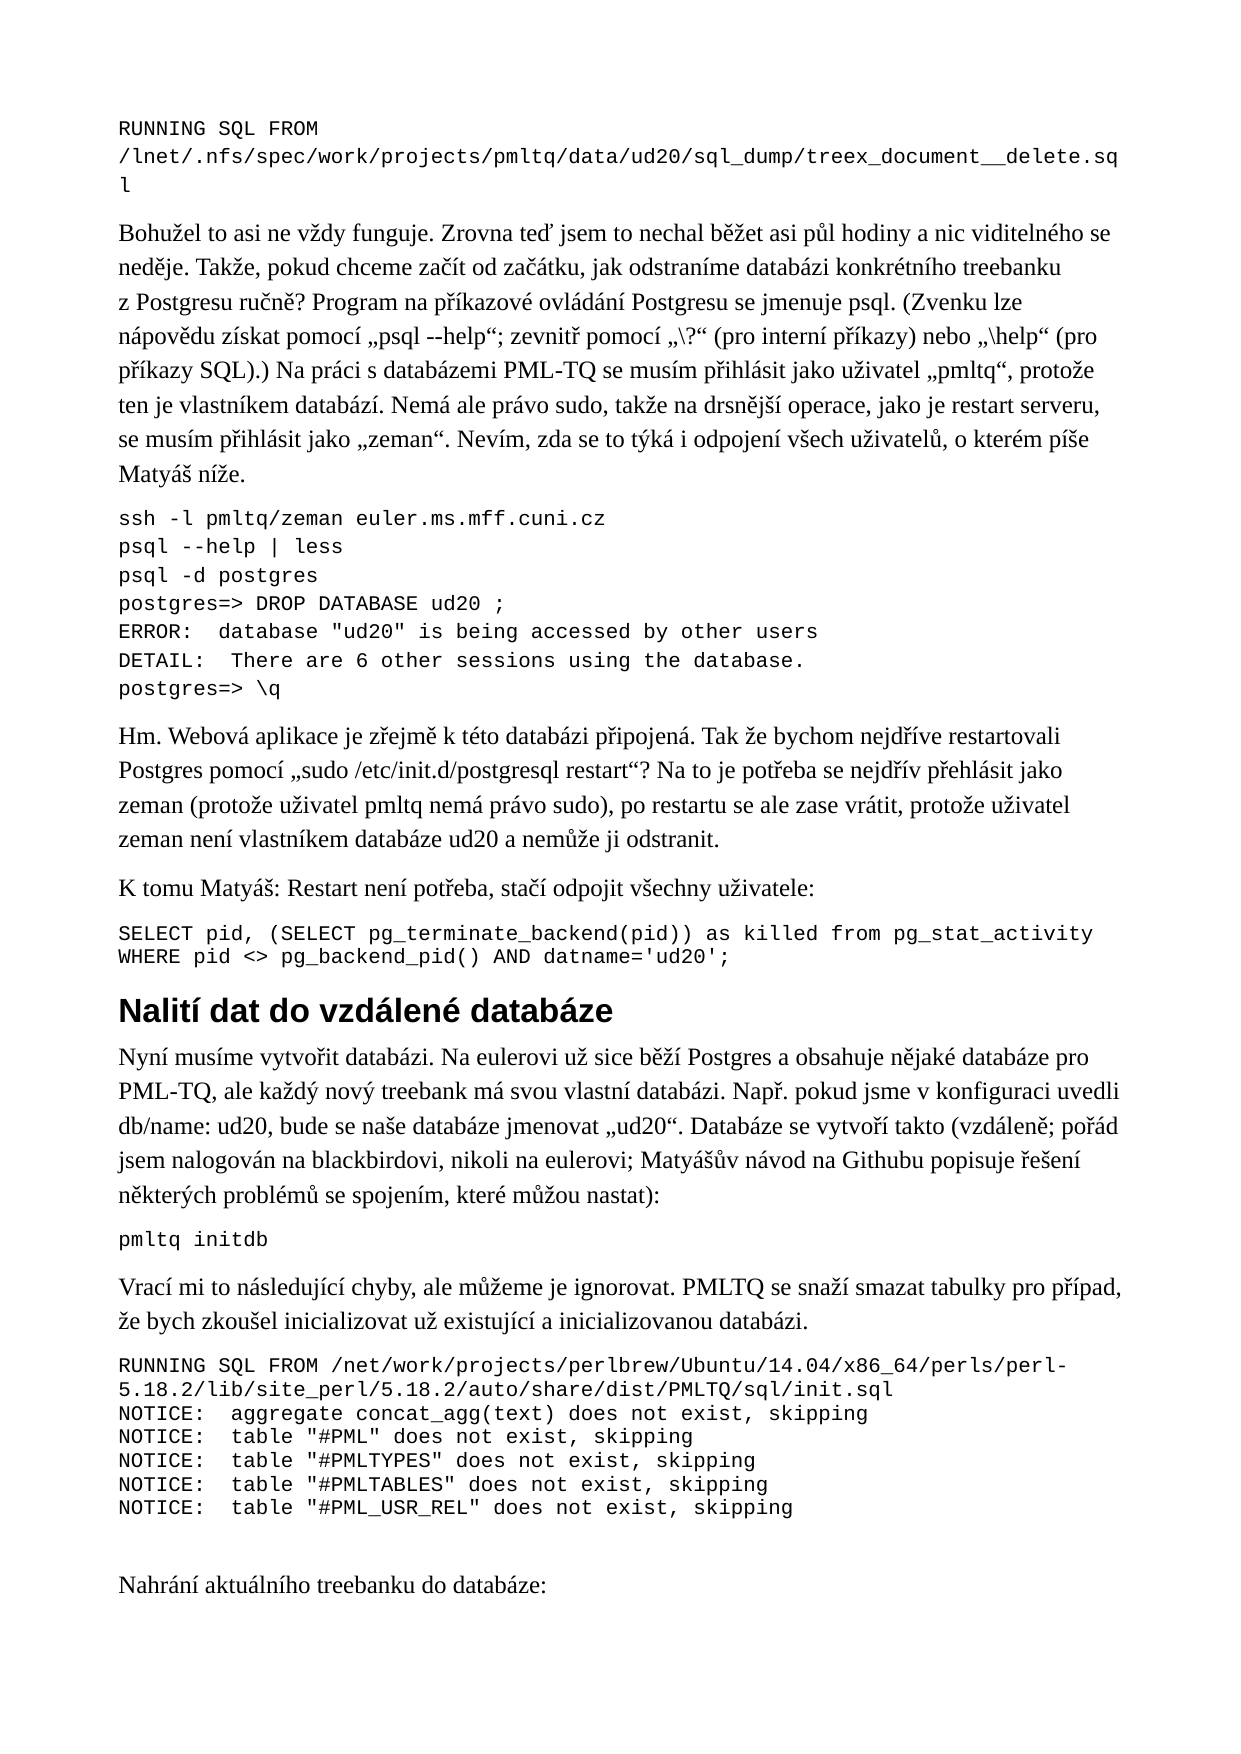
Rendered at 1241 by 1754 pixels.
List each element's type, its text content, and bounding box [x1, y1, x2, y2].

text NOTICE: aggregate concat_agg(text) does not exist, skipping [118, 1403, 1122, 1426]
text pmltq initdb [118, 1229, 1122, 1252]
text NOTICE: table "#PML" does not exist, skipping [118, 1426, 1122, 1450]
text Vrací mi to následující chyby, ale můžeme je ignorovat. PMLTQ se snaží smazat tabulky pro případ, že bych zkoušel inicializovat už existující a inicializovanou databázi. [118, 1272, 1122, 1335]
text Nyní musíme vytvořit databázi. Na eulerovi už sice běží Postgres a obsahuje nějaké databáze pro PML-TQ, ale každý nový treebank má svou vlastní databázi. Např. pokud jsme v konfiguraci uvedli db/name: ud20, bude se naše databáze jmenovat „ud20“. Databáze se vytvoří takto (vzdáleně; pořád jsem nalogován na blackbirdovi, nikoli na eulerovi; Matyášův návod na Githubu popisuje řešení některých problémů se spojením, které můžou nastat): [118, 1042, 1122, 1208]
text Bohužel to asi ne vždy funguje. Zrovna teď jsem to nechal běžet asi půl hodiny a nic viditelného se neděje. Takže, pokud chceme začít od začátku, jak odstraníme databázi konkrétního treebanku z Postgresu ručně? Program na příkazové ovládání Postgresu se jmenuje psql. (Zvenku lze nápovědu získat pomocí „psql --help“; zevnitř pomocí „\?“ (pro interní příkazy) nebo „\help“ (pro příkazy SQL).) Na práci s databázemi PML-TQ se musím přihlásit jako uživatel „pmltq“, protože ten je vlastníkem databází. Nemá ale právo sudo, takže na drsnější operace, jako je restart serveru, se musím přihlásit jako „zeman“. Nevím, zda se to týká i odpojení všech uživatelů, o kterém píše Matyáš níže. [118, 218, 1122, 488]
text Hm. Webová aplikace je zřejmě k této databázi připojená. Tak že bychom nejdříve restartovali Postgres pomocí „sudo /etc/init.d/postgresql restart“? Na to je potřeba se nejdřív přehlásit jako zeman (protože uživatel pmltq nemá právo sudo), po restartu se ale zase vrátit, protože uživatel zeman není vlastníkem databáze ud20 a nemůže ji odstranit. [118, 721, 1122, 853]
text RUNNING SQL FROM /lnet/.nfs/spec/work/projects/pmltq/data/ud20/sql_dump/treex_document__delete.sql [118, 118, 1122, 198]
text ssh -l pmltq/zeman euler.ms.mff.cuni.cz psql --help | less psql -d postgres postgres=> DROP DATABASE ud20 ; ERROR: database "ud20" is being accessed by other users DETAIL: There are 6 other sessions using the database. postgres=> \q [118, 508, 1122, 702]
text RUNNING SQL FROM /net/work/projects/perlbrew/Ubuntu/14.04/x86_64/perls/perl-5.18.2/lib/site_perl/5.18.2/auto/share/dist/PMLTQ/sql/init.sql [118, 1355, 1122, 1403]
text SELECT pid, (SELECT pg_terminate_backend(pid)) as killed from pg_stat_activity WHERE pid <> pg_backend_pid() AND datname='ud20'; [118, 923, 1122, 970]
text NOTICE: table "#PMLTYPES" does not exist, skipping [118, 1450, 1122, 1473]
text NOTICE: table "#PMLTABLES" does not exist, skipping [118, 1473, 1122, 1497]
text NOTICE: table "#PML_USR_REL" does not exist, skipping [118, 1497, 1122, 1521]
text Nahrání aktuálního treebanku do databáze: [118, 1570, 1122, 1599]
subtitle Nalití dat do vzdálené databáze [118, 991, 1122, 1029]
text K tomu Matyáš: Restart není potřeba, stačí odpojit všechny uživatele: [118, 873, 1122, 902]
